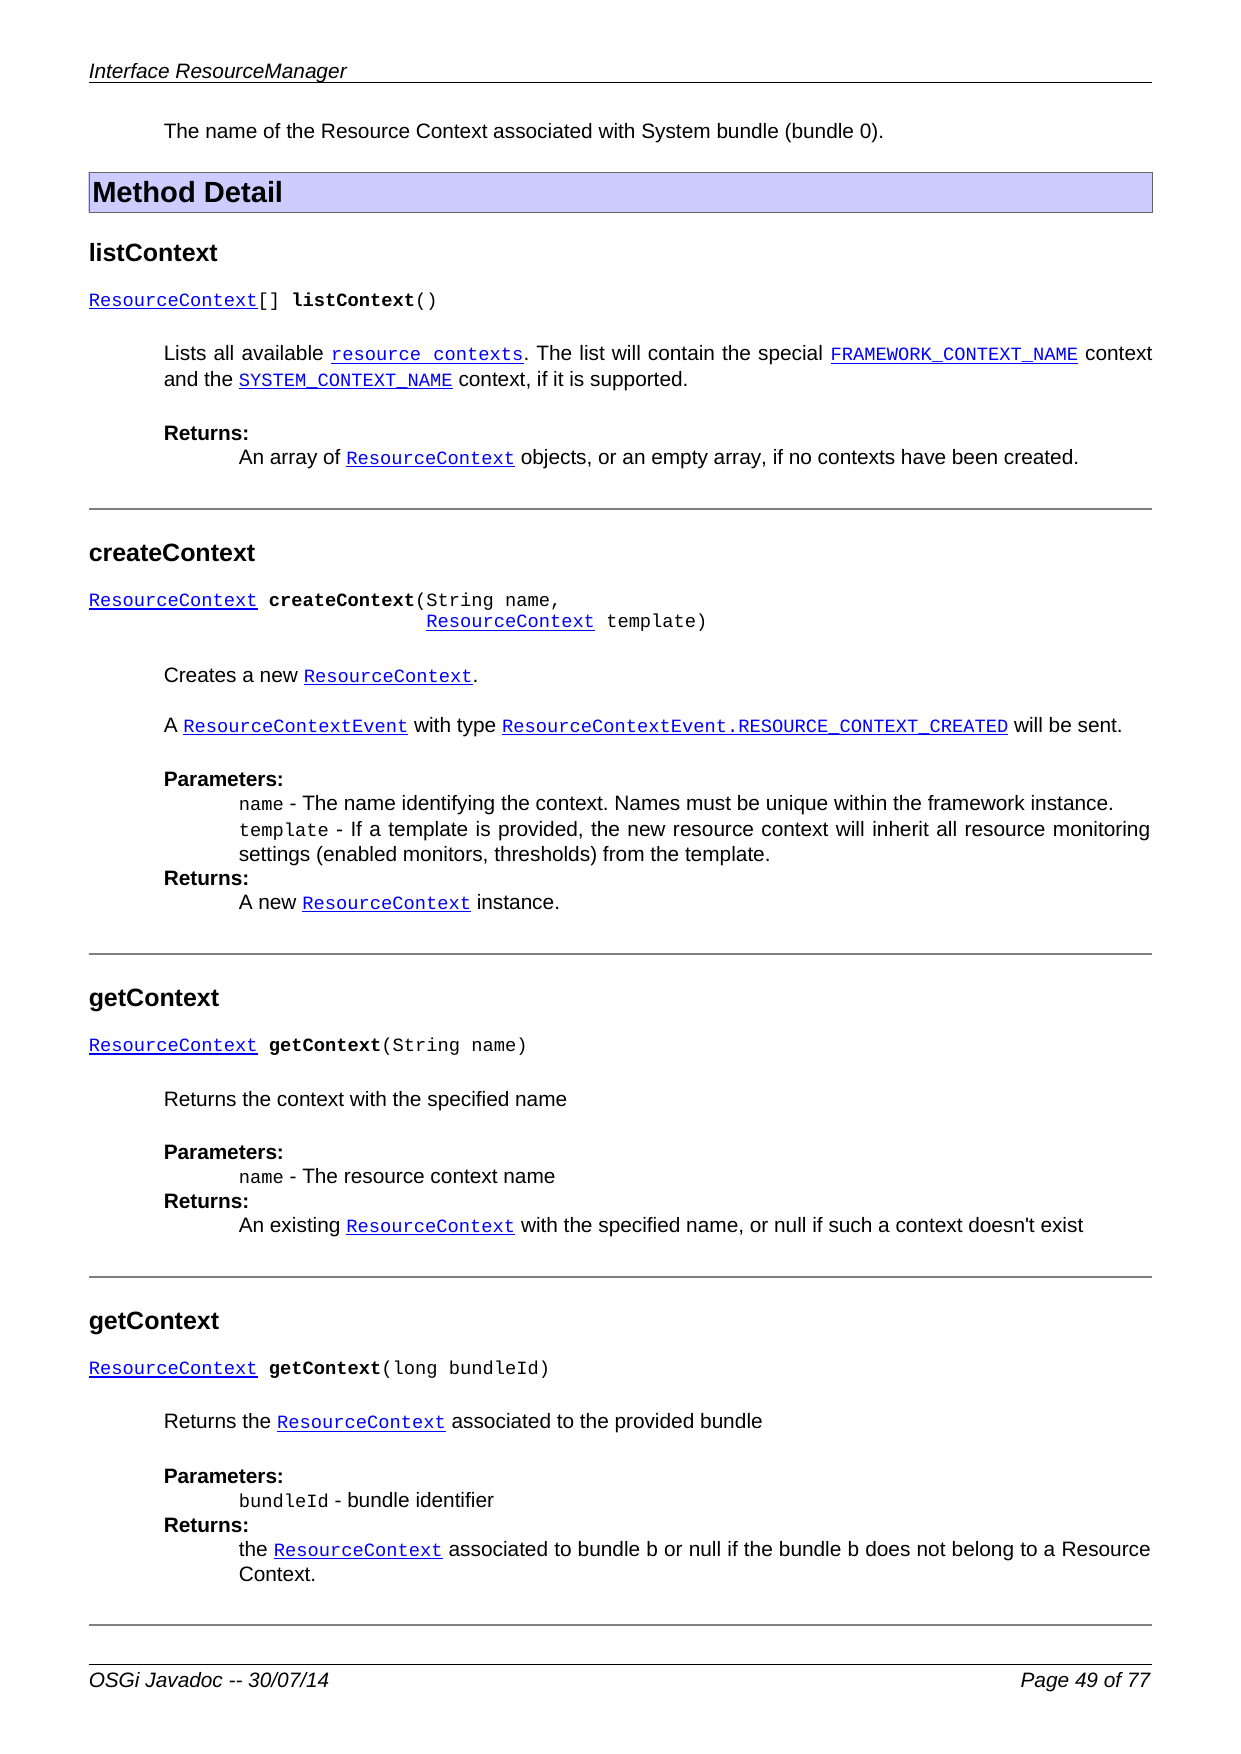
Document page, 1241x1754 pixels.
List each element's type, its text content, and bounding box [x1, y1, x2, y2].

text Returns: [163, 1189, 1152, 1213]
text ResourceContext getContext(long bundleId) [88, 1359, 1152, 1380]
text Returns: [163, 866, 1152, 889]
text Parameters: [163, 1139, 1152, 1163]
text ResourceContext createContext(String name, ResourceContext template) [88, 591, 1152, 633]
text Returns the context with the specified name [163, 1086, 1152, 1110]
text An existing ResourceContext with the specified name, or null if such a context doesn't exist [238, 1213, 1152, 1238]
text A ResourceContextEvent with type ResourceContextEvent.RESOURCE_CONTEXT_CREATED will be sent. [163, 713, 1152, 738]
text ResourceContext[] listContext() [88, 291, 1152, 312]
text ResourceContext getContext(String name) [88, 1036, 1152, 1057]
text A new ResourceContext instance. [238, 889, 1152, 915]
text template - If a template is provided, the new resource context will inherit all resource monitoring settings (enabled monitors, thresholds) from the template. [238, 816, 1152, 866]
text Returns the ResourceContext associated to the provided bundle [163, 1409, 1152, 1434]
text An array of ResourceContext objects, or an empty array, if no contexts have been created. [238, 445, 1152, 470]
text name - The resource context name [238, 1163, 1152, 1189]
text name - The name identifying the context. Names must be unique within the framework instance. [238, 791, 1152, 816]
subtitle getContext [88, 1306, 1152, 1335]
text Returns: [163, 421, 1152, 445]
subtitle createContext [88, 538, 1152, 567]
subtitle getContext [88, 983, 1152, 1012]
text Lists all available resource contexts. The list will contain the special FRAMEWORK_CONTEXT_NAME context and the SYSTEM_CONTEXT_NAME context, if it is supported. [163, 341, 1152, 392]
text bundleId - bundle identifier [238, 1488, 1152, 1513]
subtitle Method Detail [90, 173, 1152, 212]
text the ResourceContext associated to bundle b or null if the bundle b does not belong to a Resource Context. [238, 1537, 1152, 1586]
text Parameters: [163, 1464, 1152, 1488]
text The name of the Resource Context associated with System bundle (bundle 0). [163, 118, 1152, 142]
text Creates a new ResourceContext. [163, 663, 1152, 688]
subtitle listContext [88, 238, 1152, 267]
text Parameters: [163, 767, 1152, 791]
text Returns: [163, 1513, 1152, 1537]
